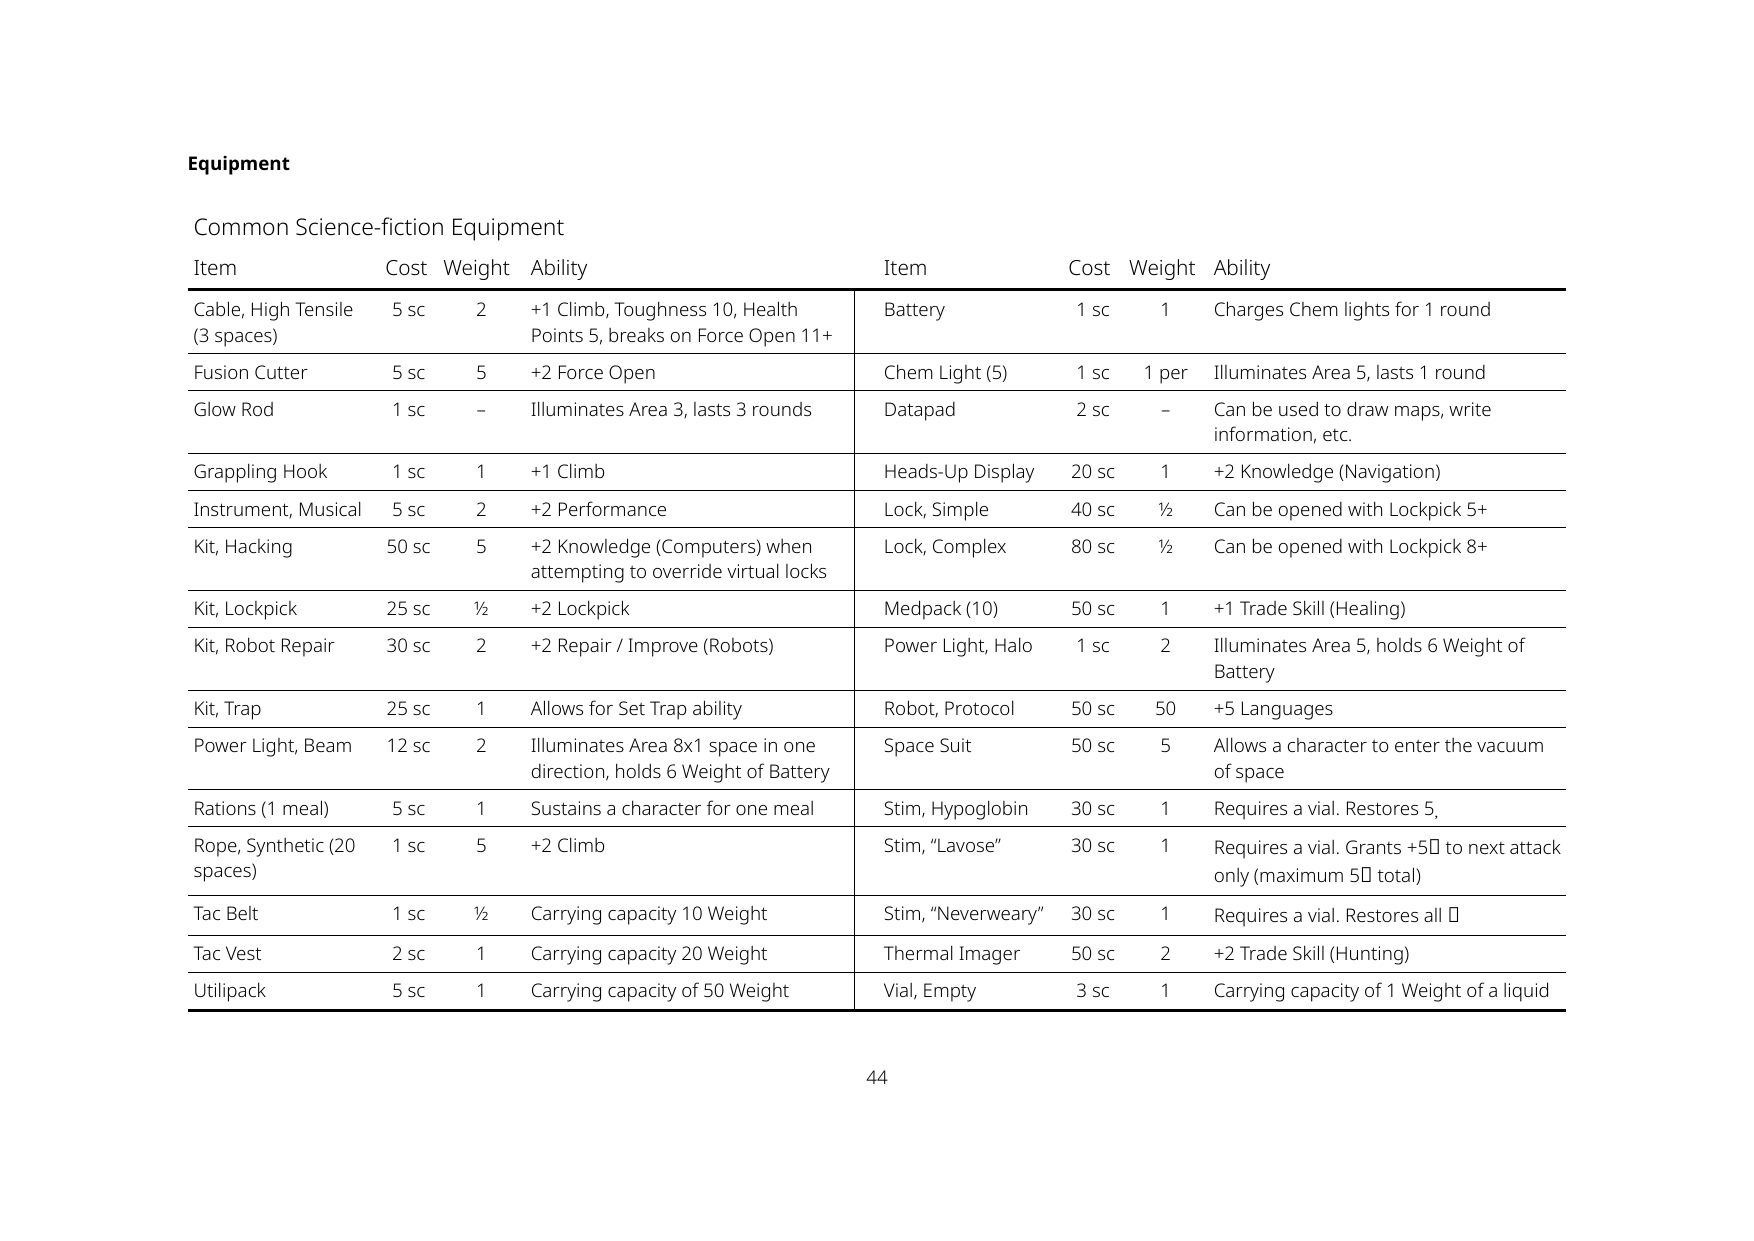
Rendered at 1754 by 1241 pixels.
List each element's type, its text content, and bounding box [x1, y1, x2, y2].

table_cell [855, 827, 878, 895]
table_cell 50 sc [1062, 691, 1123, 727]
table_cell [855, 973, 878, 1009]
table_cell 1 [1123, 454, 1208, 490]
table_cell Power Light, Beam [188, 728, 379, 789]
table_cell Cost [380, 248, 437, 288]
table_cell 5 sc [380, 291, 437, 353]
table_cell 5 sc [380, 491, 437, 527]
table_cell Kit, Robot Repair [188, 628, 379, 689]
table_cell Rope, Synthetic (20 spaces) [188, 827, 379, 895]
table_cell 1 sc [1062, 291, 1123, 353]
table_cell – [437, 391, 525, 453]
table_cell Tac Belt [188, 896, 379, 935]
table_cell Cost [1062, 248, 1123, 288]
table_cell Allows for Set Trap ability [525, 691, 854, 727]
table_cell 50 sc [1062, 591, 1123, 627]
table_cell Carrying capacity of 1 Weight of a liquid [1208, 973, 1566, 1009]
table_cell Can be opened with Lockpick 8+ [1208, 528, 1566, 590]
table_cell Rations (1 meal) [188, 790, 379, 826]
table_cell 30 sc [1062, 790, 1123, 826]
table_cell 1 sc [380, 454, 437, 490]
table_cell 2 sc [380, 936, 437, 972]
table_cell 1 [1123, 973, 1208, 1009]
table_cell 1 [437, 973, 525, 1009]
table_cell Tac Vest [188, 936, 379, 972]
table_cell 30 sc [1062, 827, 1123, 895]
table_cell 1 [1123, 896, 1208, 935]
table_cell Requires a vial. Grants +5 to next attack only (maximum 5 total) [1208, 827, 1566, 895]
table_cell Lock, Complex [878, 528, 1062, 590]
table_cell Stim, Hypoglobin [878, 790, 1062, 826]
table_cell 1 sc [380, 827, 437, 895]
table_cell 5 [1123, 728, 1208, 789]
table_cell [855, 936, 878, 972]
table_cell Weight [1123, 248, 1208, 288]
table_cell Power Light, Halo [878, 628, 1062, 689]
table_cell 1 [1123, 291, 1208, 353]
table_cell Illuminates Area 3, lasts 3 rounds [525, 391, 854, 453]
table_cell Carrying capacity 20 Weight [525, 936, 854, 972]
table_cell Vial, Empty [878, 973, 1062, 1009]
table_cell 1 sc [1062, 354, 1123, 390]
table_cell Charges Chem lights for 1 round [1208, 291, 1566, 353]
table_cell Weight [437, 248, 525, 288]
table_cell 30 sc [1062, 896, 1123, 935]
table_cell 20 sc [1062, 454, 1123, 490]
table_cell ½ [437, 896, 525, 935]
table_cell 50 sc [380, 528, 437, 590]
table_cell 2 [437, 291, 525, 353]
table_cell 1 [437, 936, 525, 972]
table_cell +1 Trade Skill (Healing) [1208, 591, 1566, 627]
table_cell 5 sc [380, 973, 437, 1009]
table_cell 40 sc [1062, 491, 1123, 527]
table_cell Datapad [878, 391, 1062, 453]
table_cell Grappling Hook [188, 454, 379, 490]
table_cell Instrument, Musical [188, 491, 379, 527]
table_cell ½ [437, 591, 525, 627]
table_cell Robot, Protocol [878, 691, 1062, 727]
table_cell Utilipack [188, 973, 379, 1009]
table_cell Illuminates Area 5, lasts 1 round [1208, 354, 1566, 390]
table_cell 1 [437, 790, 525, 826]
table_cell 5 [437, 528, 525, 590]
table_cell [855, 291, 878, 353]
table_cell +2 Force Open [525, 354, 854, 390]
table_cell Item [188, 248, 379, 288]
table_cell +5 Languages [1208, 691, 1566, 727]
table_cell 80 sc [1062, 528, 1123, 590]
table_cell +1 Climb [525, 454, 854, 490]
table_cell 1 [1123, 827, 1208, 895]
table_cell Kit, Lockpick [188, 591, 379, 627]
table_cell [855, 491, 878, 527]
table_cell Allows a character to enter the vacuum of space [1208, 728, 1566, 789]
table_cell Can be opened with Lockpick 5+ [1208, 491, 1566, 527]
table_cell +2 Trade Skill (Hunting) [1208, 936, 1566, 972]
table_cell 1 sc [380, 896, 437, 935]
table_cell 2 [437, 728, 525, 789]
table_cell Thermal Imager [878, 936, 1062, 972]
table_cell – [1123, 391, 1208, 453]
table_cell [855, 391, 878, 453]
table_cell +2 Repair / Improve (Robots) [525, 628, 854, 689]
table_cell 1 sc [380, 391, 437, 453]
table_cell 2 [1123, 936, 1208, 972]
table_cell ½ [1123, 491, 1208, 527]
table_cell Illuminates Area 8x1 space in one direction, holds 6 Weight of Battery [525, 728, 854, 789]
table_cell 5 sc [380, 790, 437, 826]
table_cell Heads-Up Display [878, 454, 1062, 490]
table_cell Carrying capacity of 50 Weight [525, 973, 854, 1009]
table_cell +2 Knowledge (Navigation) [1208, 454, 1566, 490]
table_cell Stim, “Lavose” [878, 827, 1062, 895]
table_cell 2 [437, 628, 525, 689]
table_cell 1 [1123, 591, 1208, 627]
table_cell +2 Knowledge (Computers) when attempting to override virtual locks [525, 528, 854, 590]
table_cell +2 Climb [525, 827, 854, 895]
table_cell [855, 896, 878, 935]
table_cell Medpack (10) [878, 591, 1062, 627]
table_header Common Science-fiction Equipment [188, 205, 1566, 248]
table_cell Chem Light (5) [878, 354, 1062, 390]
table_cell Item [878, 248, 1062, 288]
table_cell 2 [1123, 628, 1208, 689]
table_cell Cable, High Tensile (3 spaces) [188, 291, 379, 353]
table_cell 30 sc [380, 628, 437, 689]
table_cell 1 sc [1062, 628, 1123, 689]
table_cell Ability [525, 248, 854, 288]
table_cell [855, 728, 878, 789]
table_cell Space Suit [878, 728, 1062, 789]
table_cell Carrying capacity 10 Weight [525, 896, 854, 935]
table_cell [855, 628, 878, 689]
table_cell ½ [1123, 528, 1208, 590]
table_cell Requires a vial. Restores all  [1208, 896, 1566, 935]
table_cell 2 [437, 491, 525, 527]
table_cell Stim, “Neverweary” [878, 896, 1062, 935]
table_cell [855, 691, 878, 727]
table_cell 1 [1123, 790, 1208, 826]
table_cell 25 sc [380, 591, 437, 627]
table_cell 50 [1123, 691, 1208, 727]
table_cell 1 [437, 691, 525, 727]
table_cell [855, 354, 878, 390]
table_cell 5 [437, 354, 525, 390]
table_cell Battery [878, 291, 1062, 353]
table_cell Fusion Cutter [188, 354, 379, 390]
table_cell 50 sc [1062, 728, 1123, 789]
table_cell Kit, Hacking [188, 528, 379, 590]
table_cell +1 Climb, Toughness 10, Health Points 5, breaks on Force Open 11+ [525, 291, 854, 353]
table_cell 3 sc [1062, 973, 1123, 1009]
table_cell +2 Performance [525, 491, 854, 527]
table_cell [855, 591, 878, 627]
table_cell [855, 248, 878, 288]
table_cell Illuminates Area 5, holds 6 Weight of Battery [1208, 628, 1566, 689]
table_cell Requires a vial. Restores 5 [1208, 790, 1566, 826]
table_cell [855, 790, 878, 826]
table_cell Ability [1208, 248, 1566, 288]
table_cell 1 per [1123, 354, 1208, 390]
table_cell Sustains a character for one meal [525, 790, 854, 826]
table_cell Glow Rod [188, 391, 379, 453]
table_cell 25 sc [380, 691, 437, 727]
table_cell [855, 454, 878, 490]
table_cell 50 sc [1062, 936, 1123, 972]
table_cell [855, 528, 878, 590]
table_cell Can be used to draw maps, write information, etc. [1208, 391, 1566, 453]
table_cell 5 [437, 827, 525, 895]
table_cell 2 sc [1062, 391, 1123, 453]
table_cell 1 [437, 454, 525, 490]
table_cell Lock, Simple [878, 491, 1062, 527]
table_cell +2 Lockpick [525, 591, 854, 627]
table_cell 5 sc [380, 354, 437, 390]
table_cell Kit, Trap [188, 691, 379, 727]
table_cell 12 sc [380, 728, 437, 789]
